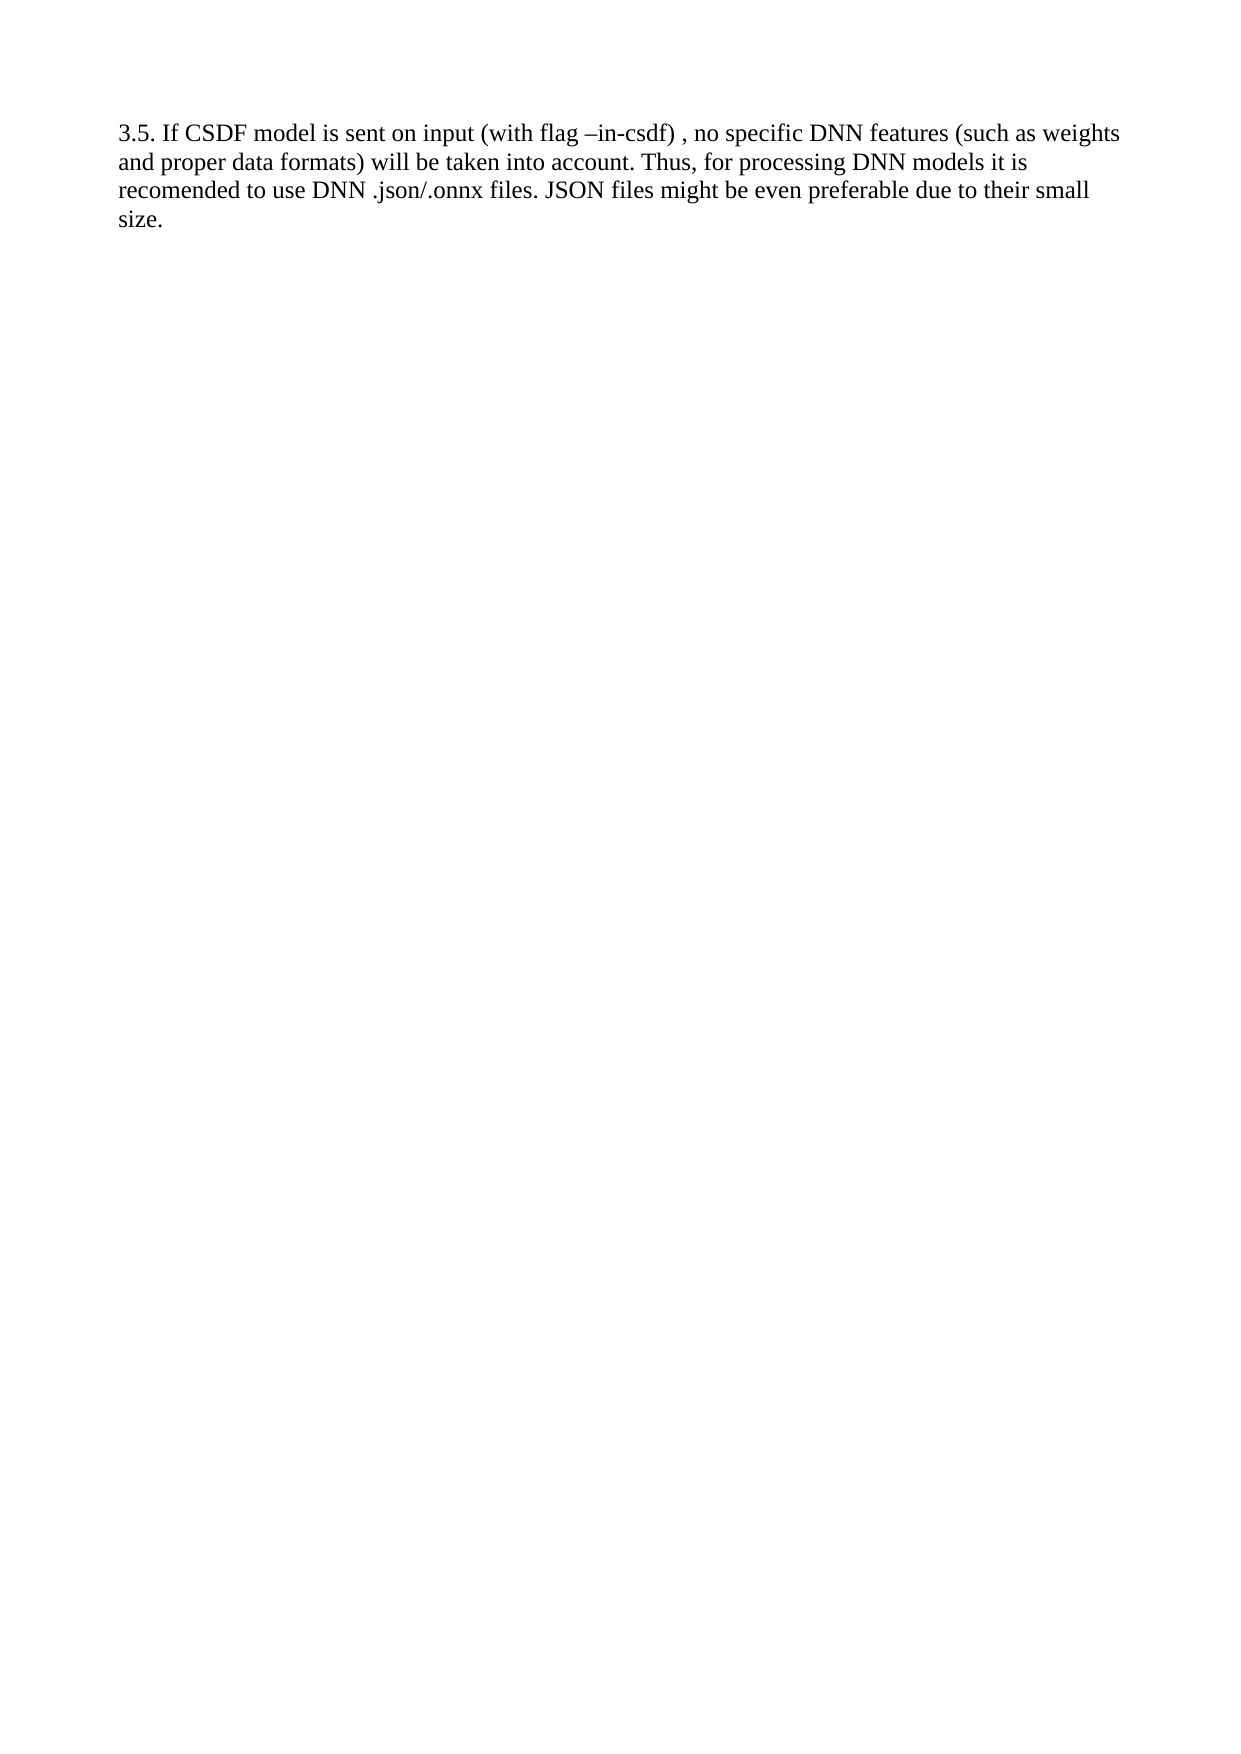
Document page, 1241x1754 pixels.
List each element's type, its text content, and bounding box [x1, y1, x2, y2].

text 3.5. If CSDF model is sent on input (with flag –in-csdf) , no specific DNN features (such as weights and proper data formats) will be taken into account. Thus, for processing DNN models it is recomended to use DNN .json/.onnx files. JSON files might be even preferable due to their small size. [118, 118, 1122, 233]
